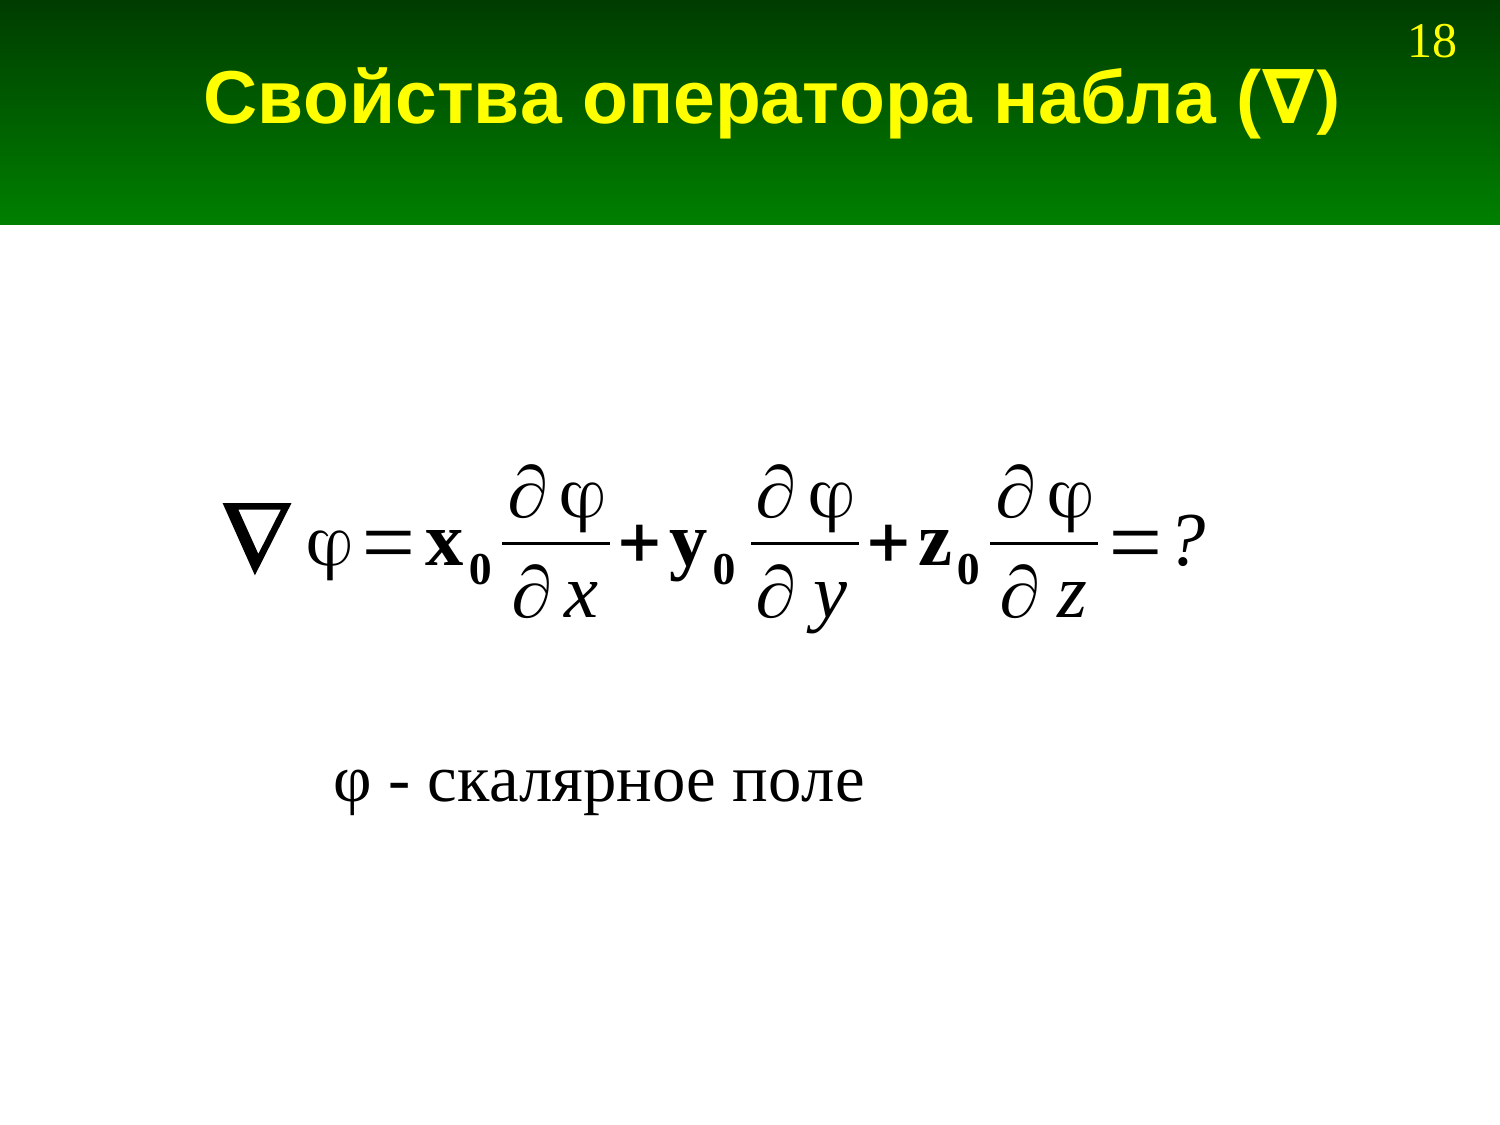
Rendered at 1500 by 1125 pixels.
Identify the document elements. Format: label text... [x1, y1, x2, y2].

chart [200, 460, 1228, 634]
title Свойства оператора набла (∇) [123, 0, 1399, 188]
text_box φ - скалярное поле [318, 727, 1266, 823]
